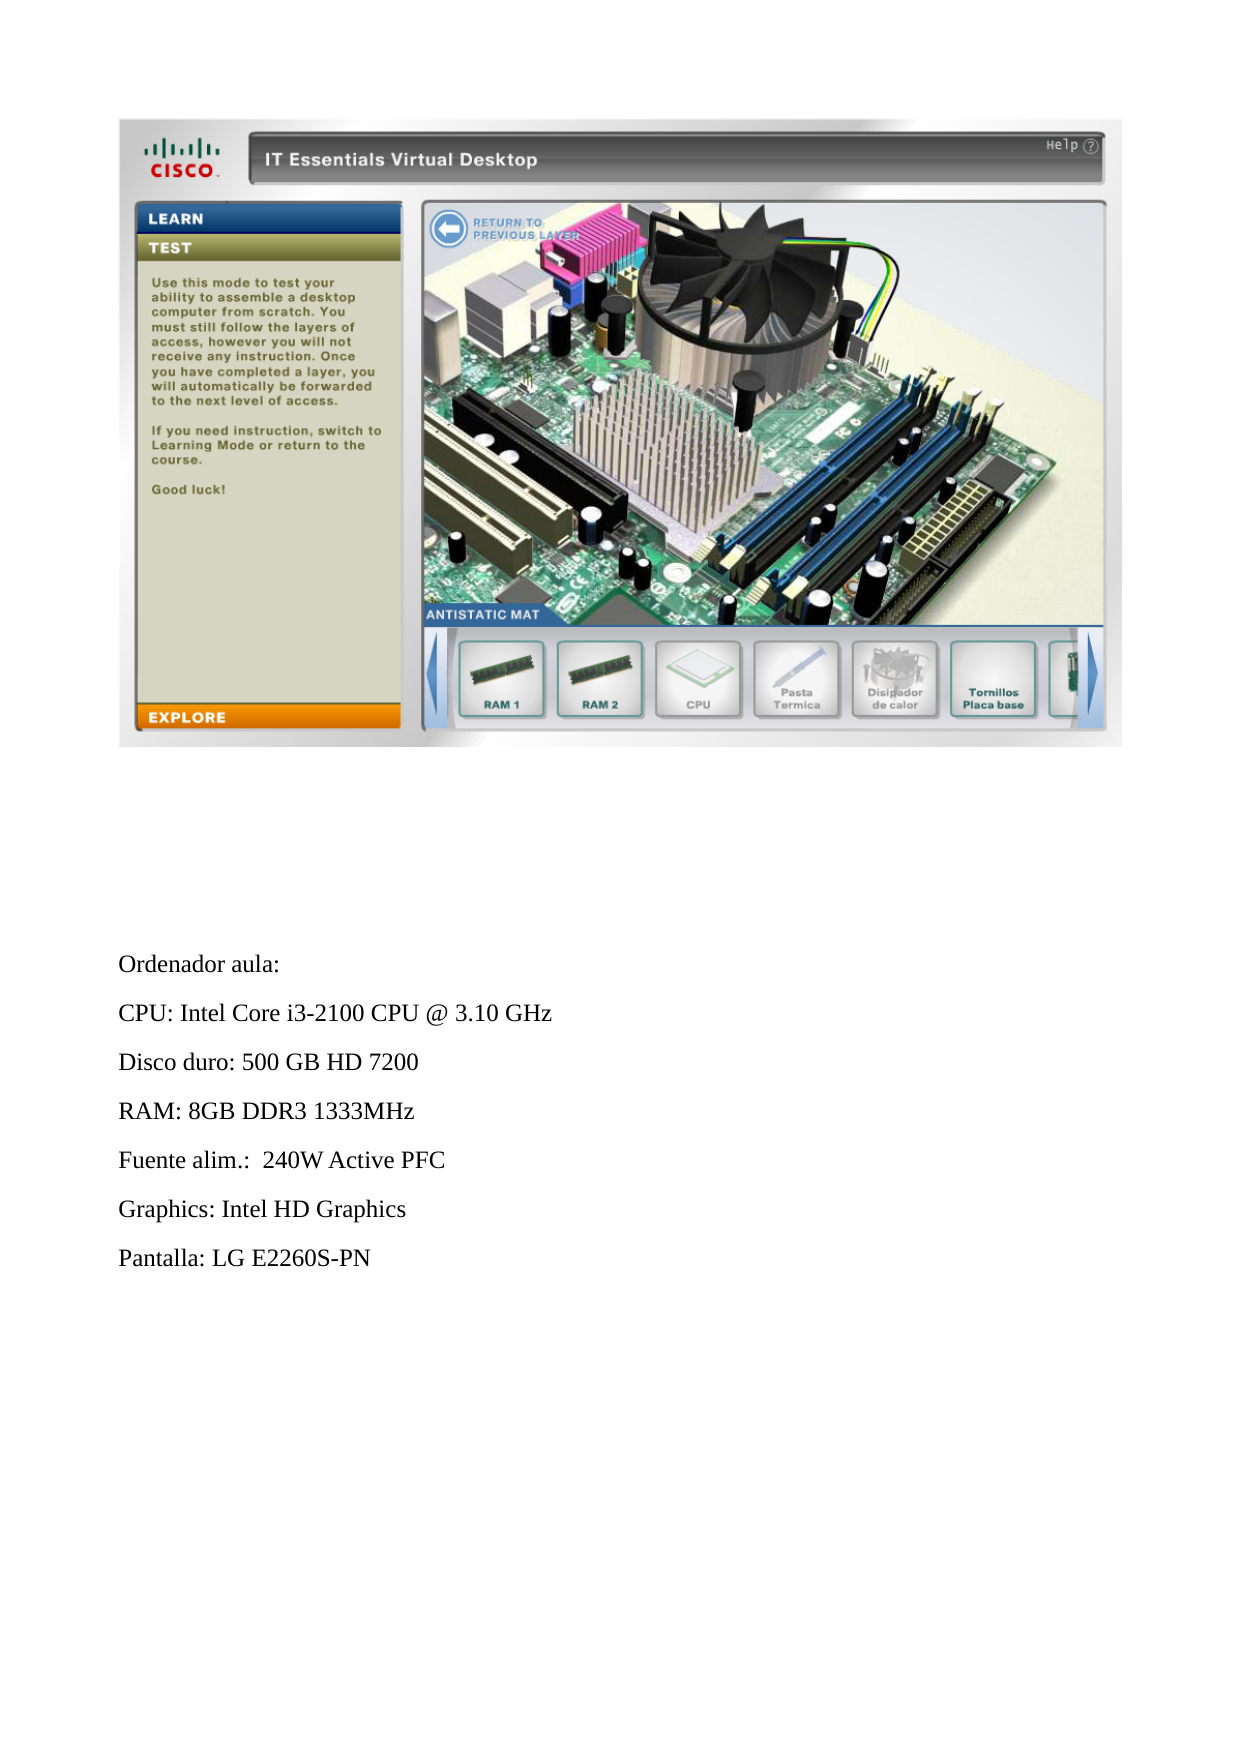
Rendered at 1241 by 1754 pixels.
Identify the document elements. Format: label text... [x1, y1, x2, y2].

text Ordenador aula: [118, 949, 1122, 977]
text Graphics: Intel HD Graphics [118, 1194, 1122, 1223]
text Disco duro: 500 GB HD 7200 [118, 1047, 1122, 1076]
text RAM: 8GB DDR3 1333MHz [118, 1096, 1122, 1124]
text CPU: Intel Core i3-2100 CPU @ 3.10 GHz [118, 998, 1122, 1026]
text Pantalla: LG E2260S-PN [118, 1243, 1122, 1272]
text Fuente alim.: 240W Active PFC [118, 1145, 1122, 1174]
picture [118, 118, 1123, 747]
